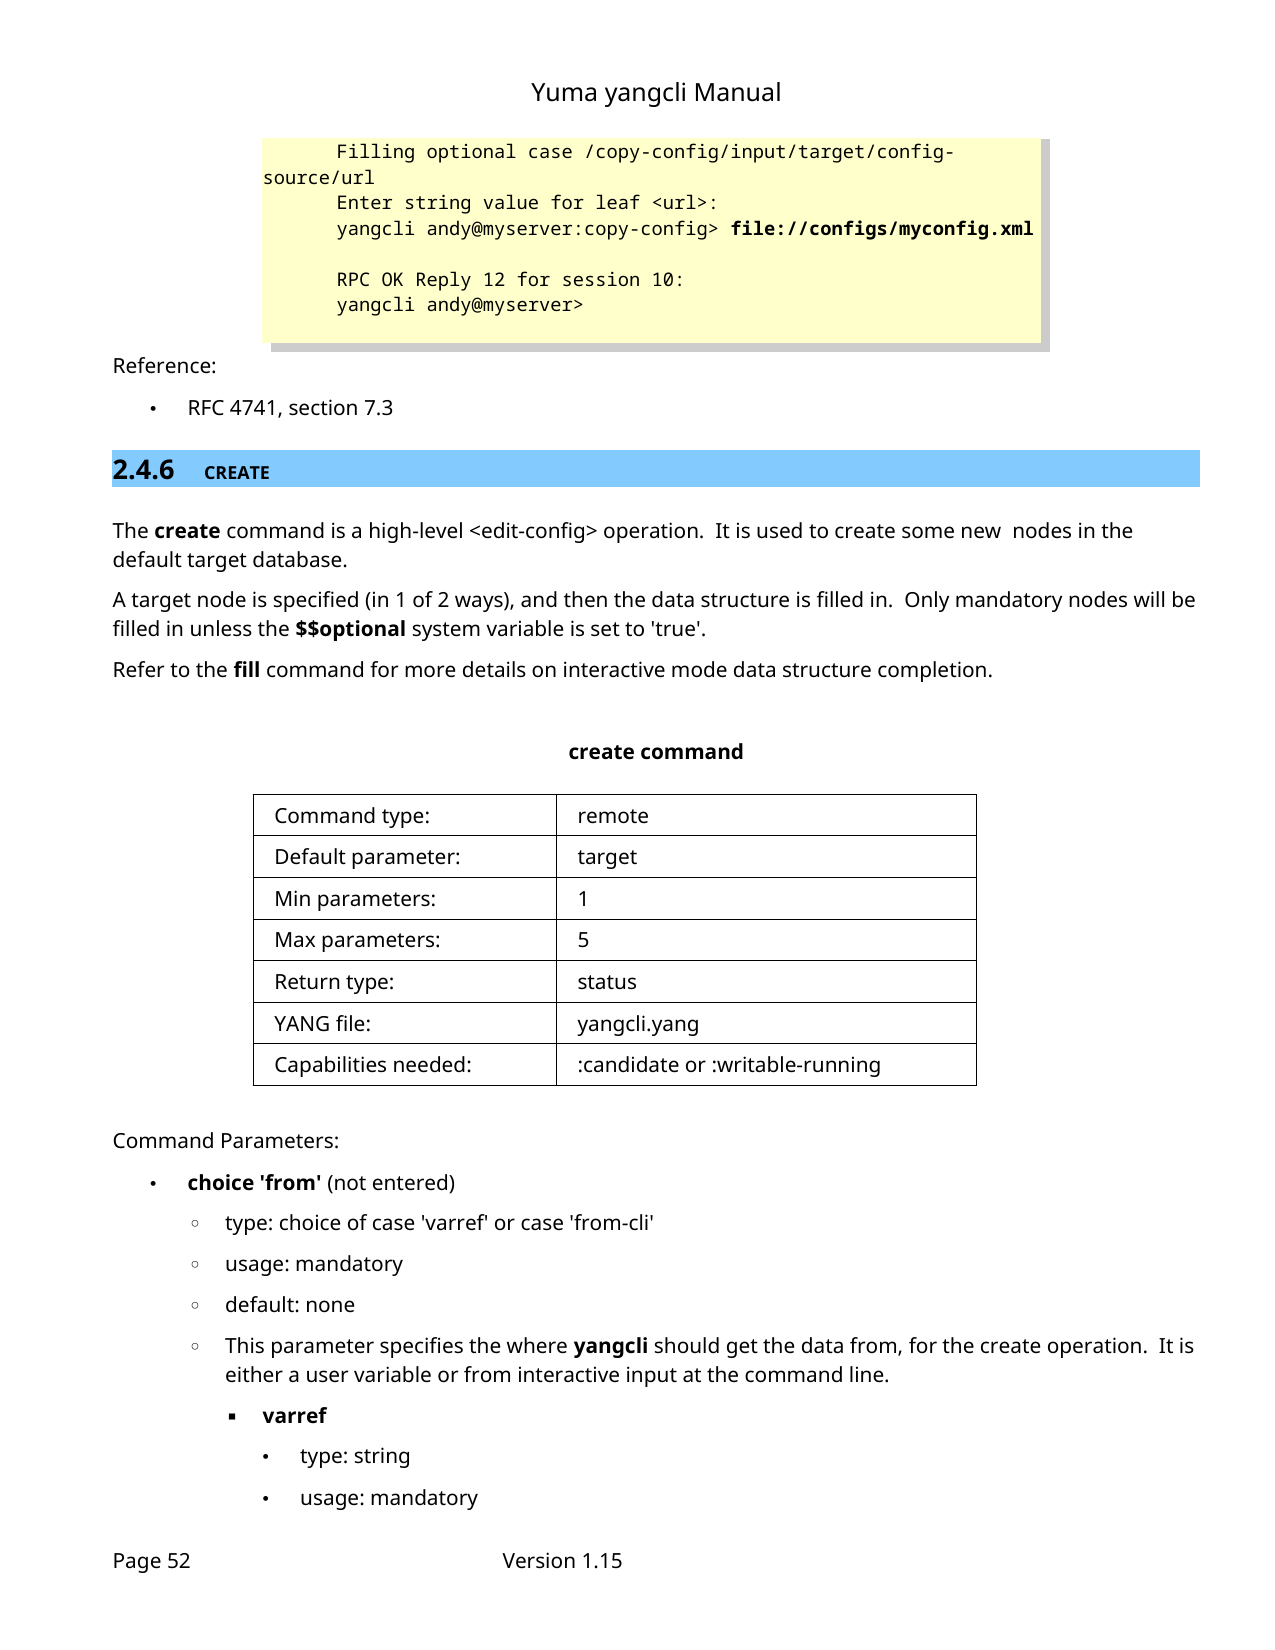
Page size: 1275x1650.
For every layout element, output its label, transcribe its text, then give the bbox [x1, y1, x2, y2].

list This parameter specifies the where yangcli should get the data from, for the create operation. It is either a user variable or from interactive input at the command line. [187, 1331, 1200, 1388]
list type: string [262, 1442, 1200, 1470]
text yangcli andy@myserver> [262, 292, 1041, 317]
table_cell Capabilities needed: [254, 1044, 556, 1085]
subtitle create command [127, 737, 1185, 765]
text yangcli andy@myserver:copy-config> file://configs/myconfig.xml [262, 215, 1041, 241]
table_cell :candidate or :writable-running [557, 1044, 976, 1085]
list default: none [187, 1290, 1200, 1319]
table_cell Min parameters: [254, 878, 556, 918]
list usage: mandatory [262, 1483, 1200, 1511]
table_cell Default parameter: [254, 836, 556, 877]
table_cell 5 [557, 920, 976, 960]
table_header remote [557, 795, 976, 835]
text The create command is a high-level <edit-config> operation. It is used to create some new nodes in the default target database. [112, 516, 1200, 573]
table_cell Max parameters: [254, 920, 556, 960]
list type: choice of case 'varref' or case 'from-cli' [187, 1208, 1200, 1237]
table_cell yangcli.yang [557, 1003, 976, 1043]
text Command Parameters: [112, 1127, 1200, 1155]
list usage: mandatory [187, 1249, 1200, 1278]
table_cell target [557, 836, 976, 877]
subtitle create [112, 450, 1200, 487]
text Reference: [112, 352, 1200, 380]
text A target node is specified (in 1 of 2 ways), and then the data structure is filled in. Only mandatory nodes will be filled in unless the $$optional system variable is set to 'true'. [112, 586, 1200, 642]
table_cell YANG file: [254, 1003, 556, 1043]
list choice 'from' (not entered) [150, 1168, 1200, 1196]
list RFC 4741, section 7.3 [150, 393, 1200, 421]
text Filling optional case /copy-config/input/target/config-source/url [262, 138, 1041, 189]
list varref [225, 1401, 1200, 1429]
text Enter string value for leaf <url>: [262, 189, 1041, 215]
text RPC OK Reply 12 for session 10: [262, 266, 1041, 292]
table_cell status [557, 961, 976, 1002]
table_cell 1 [557, 878, 976, 918]
table_header Command type: [254, 795, 556, 835]
text Refer to the fill command for more details on interactive mode data structure completion. [112, 655, 1200, 683]
table_cell Return type: [254, 961, 556, 1002]
